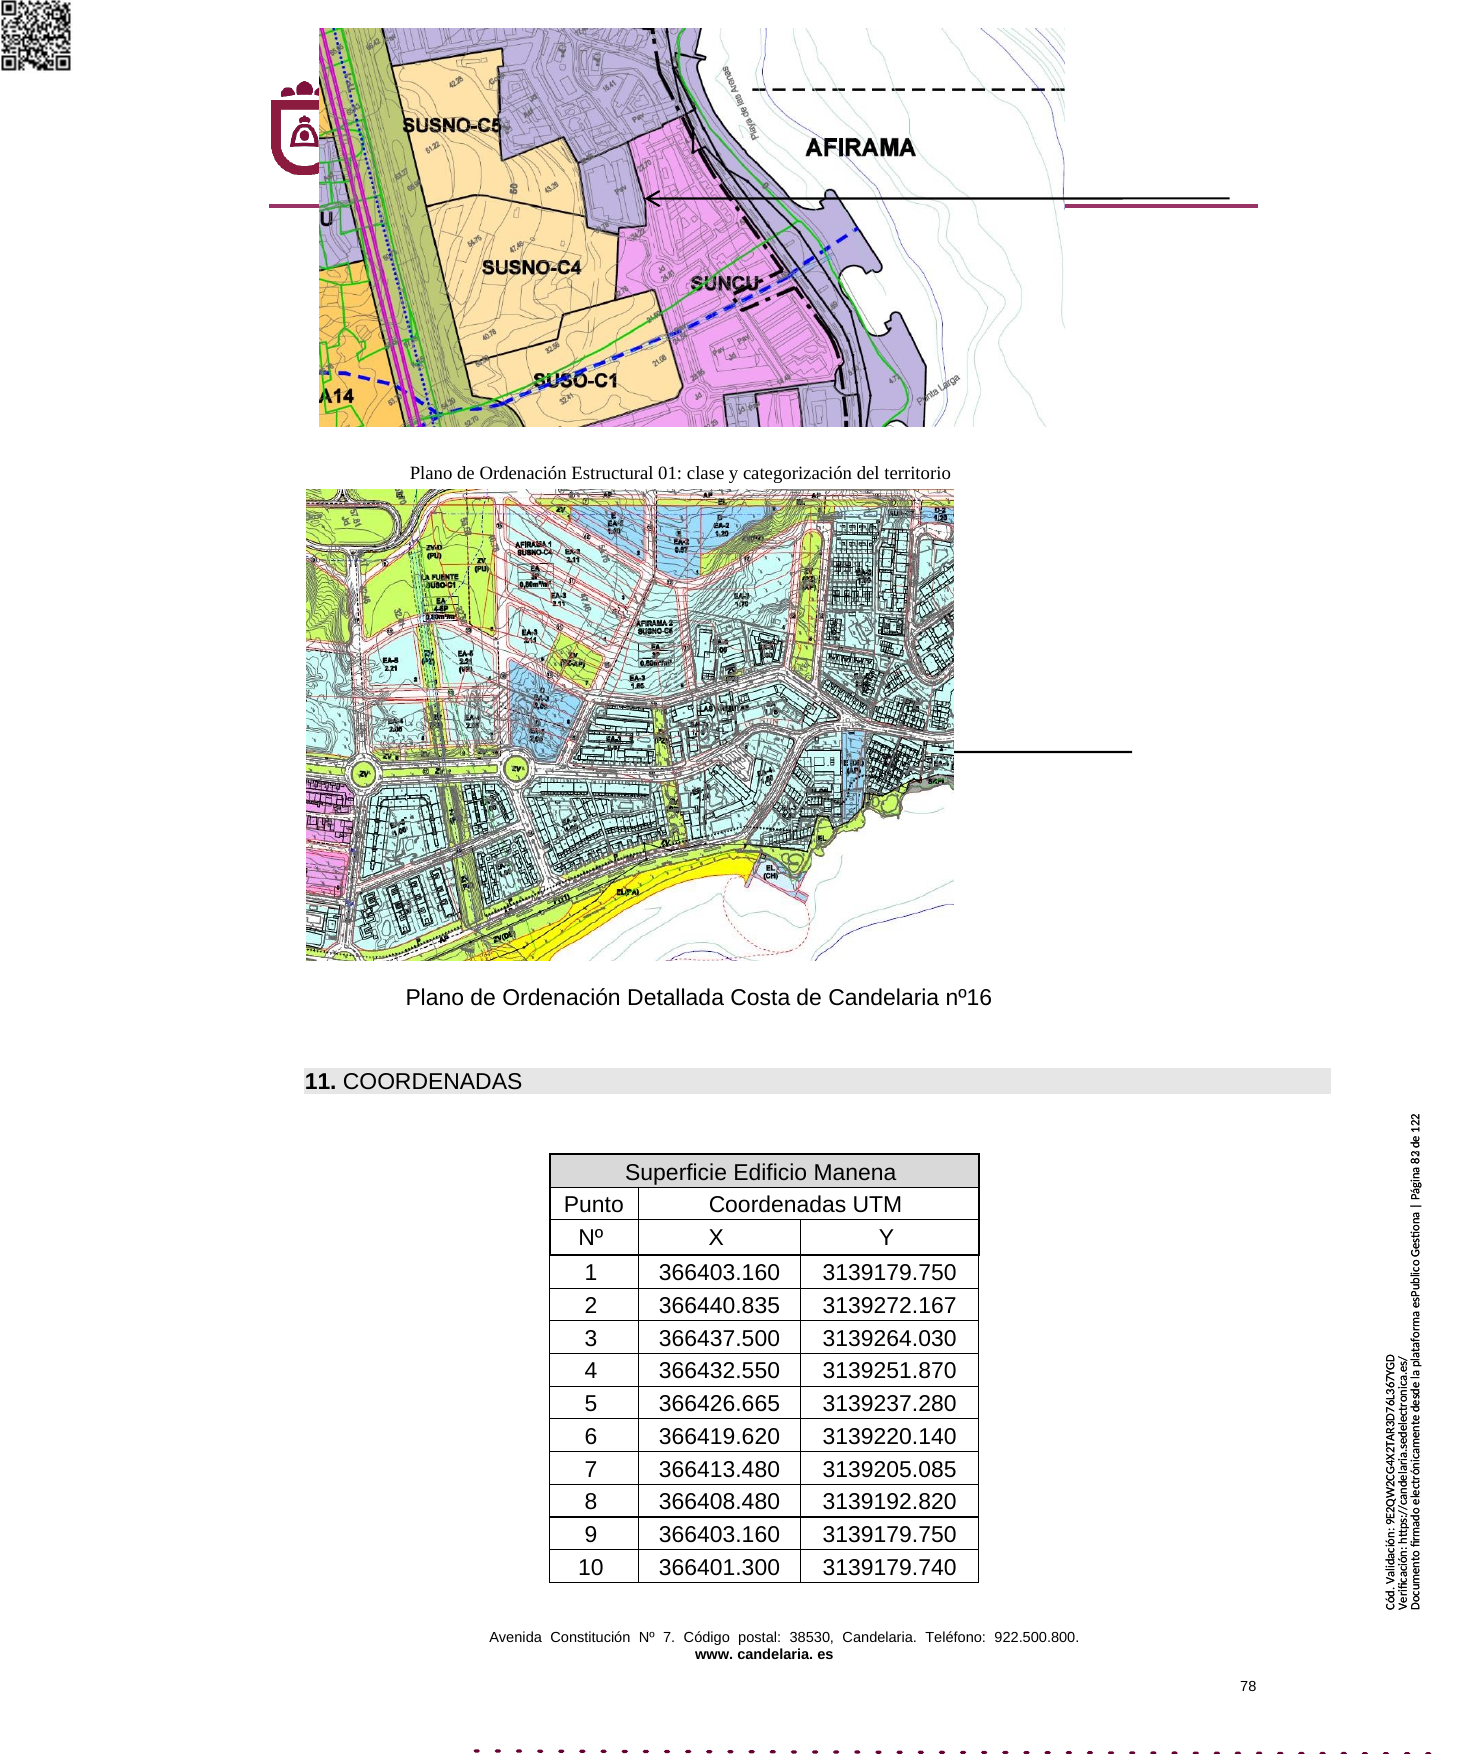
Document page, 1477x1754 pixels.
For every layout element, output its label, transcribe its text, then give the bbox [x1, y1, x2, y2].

text Plano de Ordenación Detallada Costa de Candelaria nº16 [303, 845, 1263, 1010]
table_cell X [639, 1220, 800, 1254]
table_cell 9 [550, 1518, 638, 1549]
table_cell 3139237.280 [801, 1387, 978, 1418]
table_cell 3139272.167 [801, 1289, 978, 1320]
table_cell 366426.665 [639, 1387, 800, 1418]
table_cell 4 [550, 1354, 638, 1386]
table_cell 2 [550, 1289, 638, 1320]
table_cell 3 [550, 1321, 638, 1353]
table_cell Y [801, 1220, 978, 1254]
table_cell 8 [550, 1485, 638, 1516]
table_cell 3139205.085 [801, 1452, 978, 1484]
text 11. COORDENADAS [304, 1068, 1331, 1094]
table_header Superficie Edificio Manena [551, 1155, 978, 1187]
table_cell 3139220.140 [801, 1419, 978, 1451]
table_cell 366403.160 [639, 1256, 800, 1287]
table_cell Coordenadas UTM [639, 1188, 978, 1219]
table_cell 366401.300 [639, 1550, 800, 1582]
table_cell 7 [550, 1452, 638, 1484]
table_cell Nº [551, 1220, 638, 1254]
table_cell 366403.160 [639, 1518, 800, 1549]
table_cell 1 [550, 1256, 638, 1287]
table_cell 366413.480 [639, 1452, 800, 1484]
table_cell 366437.500 [639, 1321, 800, 1353]
table_cell 3139264.030 [801, 1321, 978, 1353]
table_cell 10 [550, 1550, 638, 1582]
table_cell 366408.480 [639, 1485, 800, 1516]
table_cell 3139179.740 [801, 1550, 978, 1582]
table_cell 3139192.820 [801, 1485, 978, 1516]
table_cell 3139179.750 [801, 1256, 978, 1287]
table_cell 6 [550, 1419, 638, 1451]
table_cell Punto [551, 1188, 638, 1219]
table_cell 3139251.870 [801, 1354, 978, 1386]
table_cell 366440.835 [639, 1289, 800, 1320]
table_cell 366432.550 [639, 1354, 800, 1386]
table_cell 5 [550, 1387, 638, 1418]
table_cell 3139179.750 [801, 1518, 978, 1549]
table_cell 366419.620 [639, 1419, 800, 1451]
